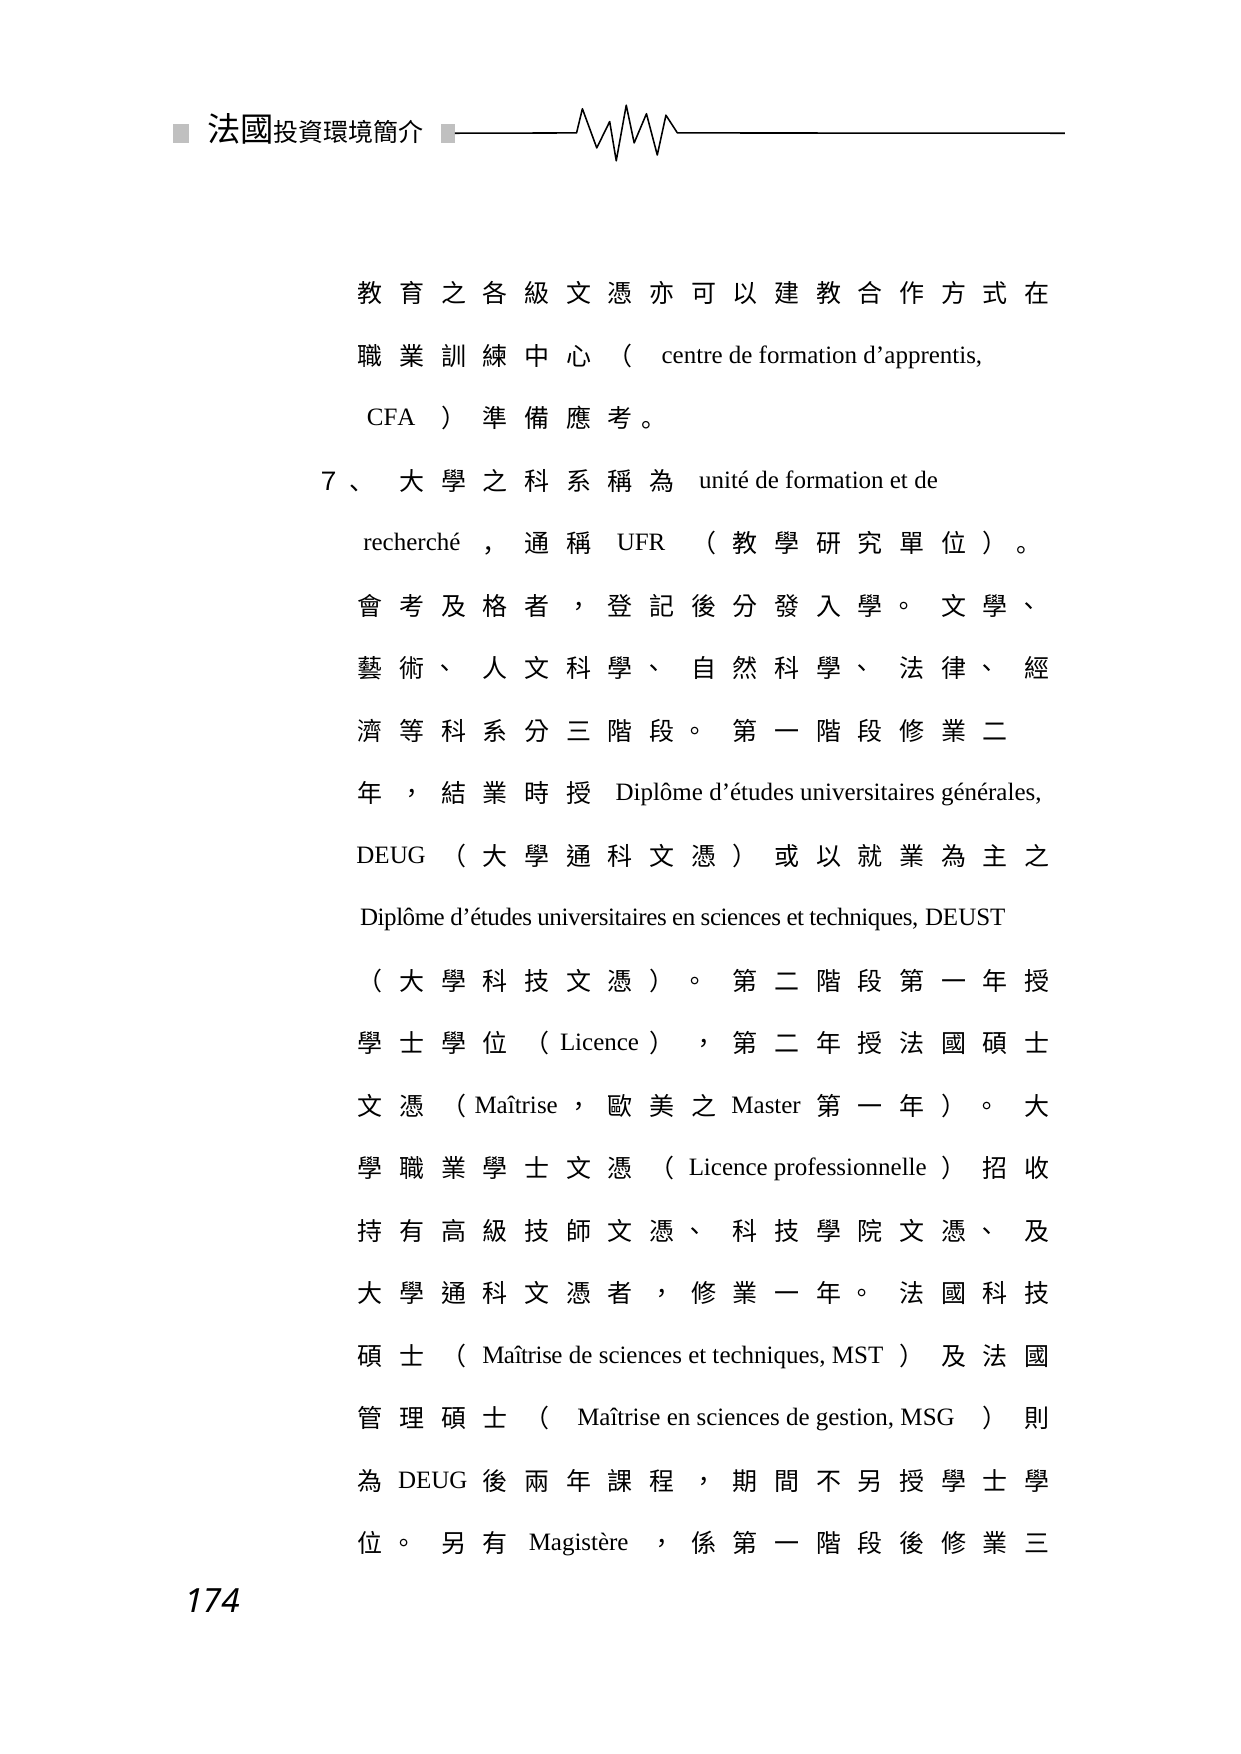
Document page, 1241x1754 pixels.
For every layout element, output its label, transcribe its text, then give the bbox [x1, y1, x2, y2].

text 教育之各級文憑亦可以建教合作方式在職業訓練中心（centre de formation d’apprentis, CFA）準備應考。 [281, 250, 1058, 438]
text ７、大學之科系稱為unité de formation et de recherché，通稱UFR（教學研究單位）。會考及格者，登記後分發入學。文學、藝術、人文科學、自然科學、法律、經濟等科系分三階段。第一階段修業二年，結業時授Diplôme d’études universitaires générales, DEUG（大學通科文憑）或以就業為主之Diplôme d’études universitaires en sciences et techniques, DEUST（大學科技文憑）。第二階段第一年授學士學位（Licence），第二年授法國碩士文憑（Maîtrise，歐美之Master第一年）。大學職業學士文憑（Licence professionnelle）招收持有高級技師文憑、科技學院文憑、及大學通科文憑者，修業一年。法國科技碩士（Maîtrise de sciences et techniques, MST）及法國管理碩士（Maîtrise en sciences de gestion, MSG）則為DEUG後兩年課程，期間不另授學士學位。另有Magistère，係第一階段後修業三 [281, 438, 1058, 1563]
